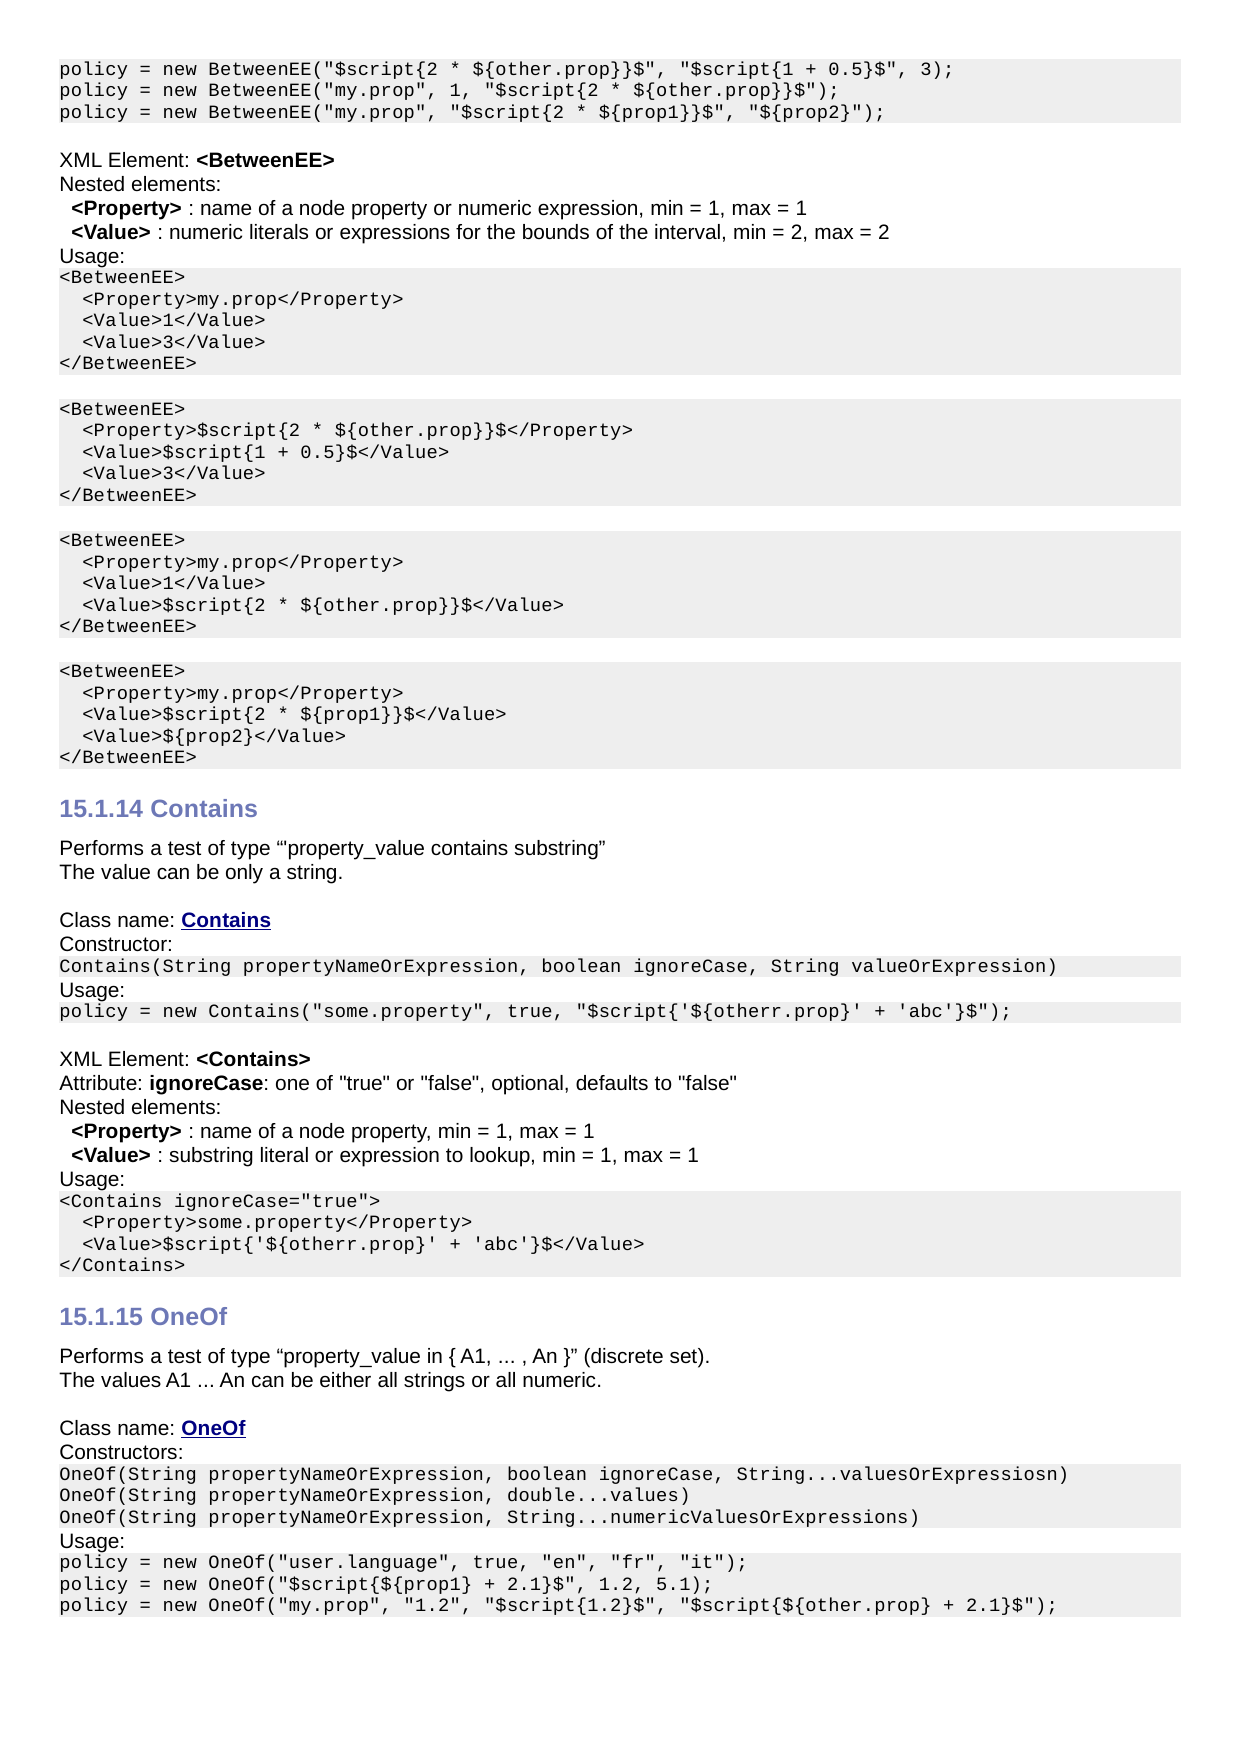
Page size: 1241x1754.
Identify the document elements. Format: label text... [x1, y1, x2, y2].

text OneOf(String propertyNameOrExpression, boolean ignoreCase, String...valuesOrExpressiosn) [59, 1464, 1181, 1486]
text </Contains> [59, 1256, 1181, 1277]
text <BetweenEE> [59, 399, 1181, 421]
text <Property>my.prop</Property> [59, 289, 1181, 311]
text <BetweenEE> [59, 268, 1181, 289]
text <Property>some.property</Property> [59, 1213, 1181, 1234]
text XML Element: <Contains> [59, 1047, 1181, 1071]
text policy = new BetweenEE("$script{2 * ${other.prop}}$", "$script{1 + 0.5}$", 3); [59, 59, 1181, 81]
text Class name: Contains [59, 908, 1181, 932]
text <Property> : name of a node property or numeric expression, min = 1, max = 1 [59, 196, 1181, 220]
text policy = new OneOf("my.prop", "1.2", "$script{1.2}$", "$script{${other.prop} + 2.1}$"); [59, 1596, 1181, 1617]
text <Property>my.prop</Property> [59, 683, 1181, 705]
text Nested elements: [59, 172, 1181, 196]
text <Value> : substring literal or expression to lookup, min = 1, max = 1 [59, 1143, 1181, 1167]
text <Property>$script{2 * ${other.prop}}$</Property> [59, 421, 1181, 442]
text The value can be only a string. [59, 860, 1181, 884]
text </BetweenEE> [59, 485, 1181, 506]
text <Value>3</Value> [59, 463, 1181, 485]
text Usage: [59, 244, 1181, 268]
text Usage: [59, 1167, 1181, 1191]
text Attribute: ignoreCase: one of "true" or "false", optional, defaults to "false" [59, 1071, 1181, 1095]
text <Value>$script{'${otherr.prop}' + 'abc'}$</Value> [59, 1234, 1181, 1256]
text Usage: [59, 1528, 1181, 1553]
text policy = new OneOf("$script{${prop1} + 2.1}$", 1.2, 5.1); [59, 1574, 1181, 1596]
text <Value>1</Value> [59, 573, 1181, 595]
text <Value>1</Value> [59, 311, 1181, 332]
text Performs a test of type “'property_value contains substring” [59, 836, 1181, 860]
text <BetweenEE> [59, 531, 1181, 552]
subtitle OneOf [59, 1302, 1181, 1331]
subtitle Contains [59, 794, 1181, 823]
text Constructor: [59, 932, 1181, 956]
text </BetweenEE> [59, 354, 1181, 375]
text <Value> : numeric literals or expressions for the bounds of the interval, min = 2, max = 2 [59, 220, 1181, 244]
text </BetweenEE> [59, 748, 1181, 769]
text <Value>$script{1 + 0.5}$</Value> [59, 442, 1181, 463]
text <Value>$script{2 * ${prop1}}$</Value> [59, 705, 1181, 726]
text policy = new BetweenEE("my.prop", "$script{2 * ${prop1}}$", "${prop2}"); [59, 102, 1181, 123]
text <BetweenEE> [59, 662, 1181, 683]
text <Value>$script{2 * ${other.prop}}$</Value> [59, 595, 1181, 616]
text The values A1 ... An can be either all strings or all numeric. [59, 1368, 1181, 1392]
text Nested elements: [59, 1095, 1181, 1119]
text <Property> : name of a node property, min = 1, max = 1 [59, 1119, 1181, 1143]
text <Contains ignoreCase="true"> [59, 1191, 1181, 1213]
text Usage: [59, 977, 1181, 1002]
text Constructors: [59, 1440, 1181, 1464]
text Performs a test of type “property_value in { A1, ... , An }” (discrete set). [59, 1344, 1181, 1368]
text XML Element: <BetweenEE> [59, 147, 1181, 172]
text </BetweenEE> [59, 616, 1181, 638]
text <Value>3</Value> [59, 332, 1181, 354]
text OneOf(String propertyNameOrExpression, String...numericValuesOrExpressions) [59, 1507, 1181, 1528]
text OneOf(String propertyNameOrExpression, double...values) [59, 1486, 1181, 1507]
text <Value>${prop2}</Value> [59, 726, 1181, 748]
text policy = new BetweenEE("my.prop", 1, "$script{2 * ${other.prop}}$"); [59, 81, 1181, 102]
text Class name: OneOf [59, 1416, 1181, 1440]
text <Property>my.prop</Property> [59, 552, 1181, 573]
text policy = new Contains("some.property", true, "$script{'${otherr.prop}' + 'abc'}$"); [59, 1002, 1181, 1023]
text policy = new OneOf("user.language", true, "en", "fr", "it"); [59, 1553, 1181, 1574]
text Contains(String propertyNameOrExpression, boolean ignoreCase, String valueOrExpression) [59, 956, 1181, 977]
